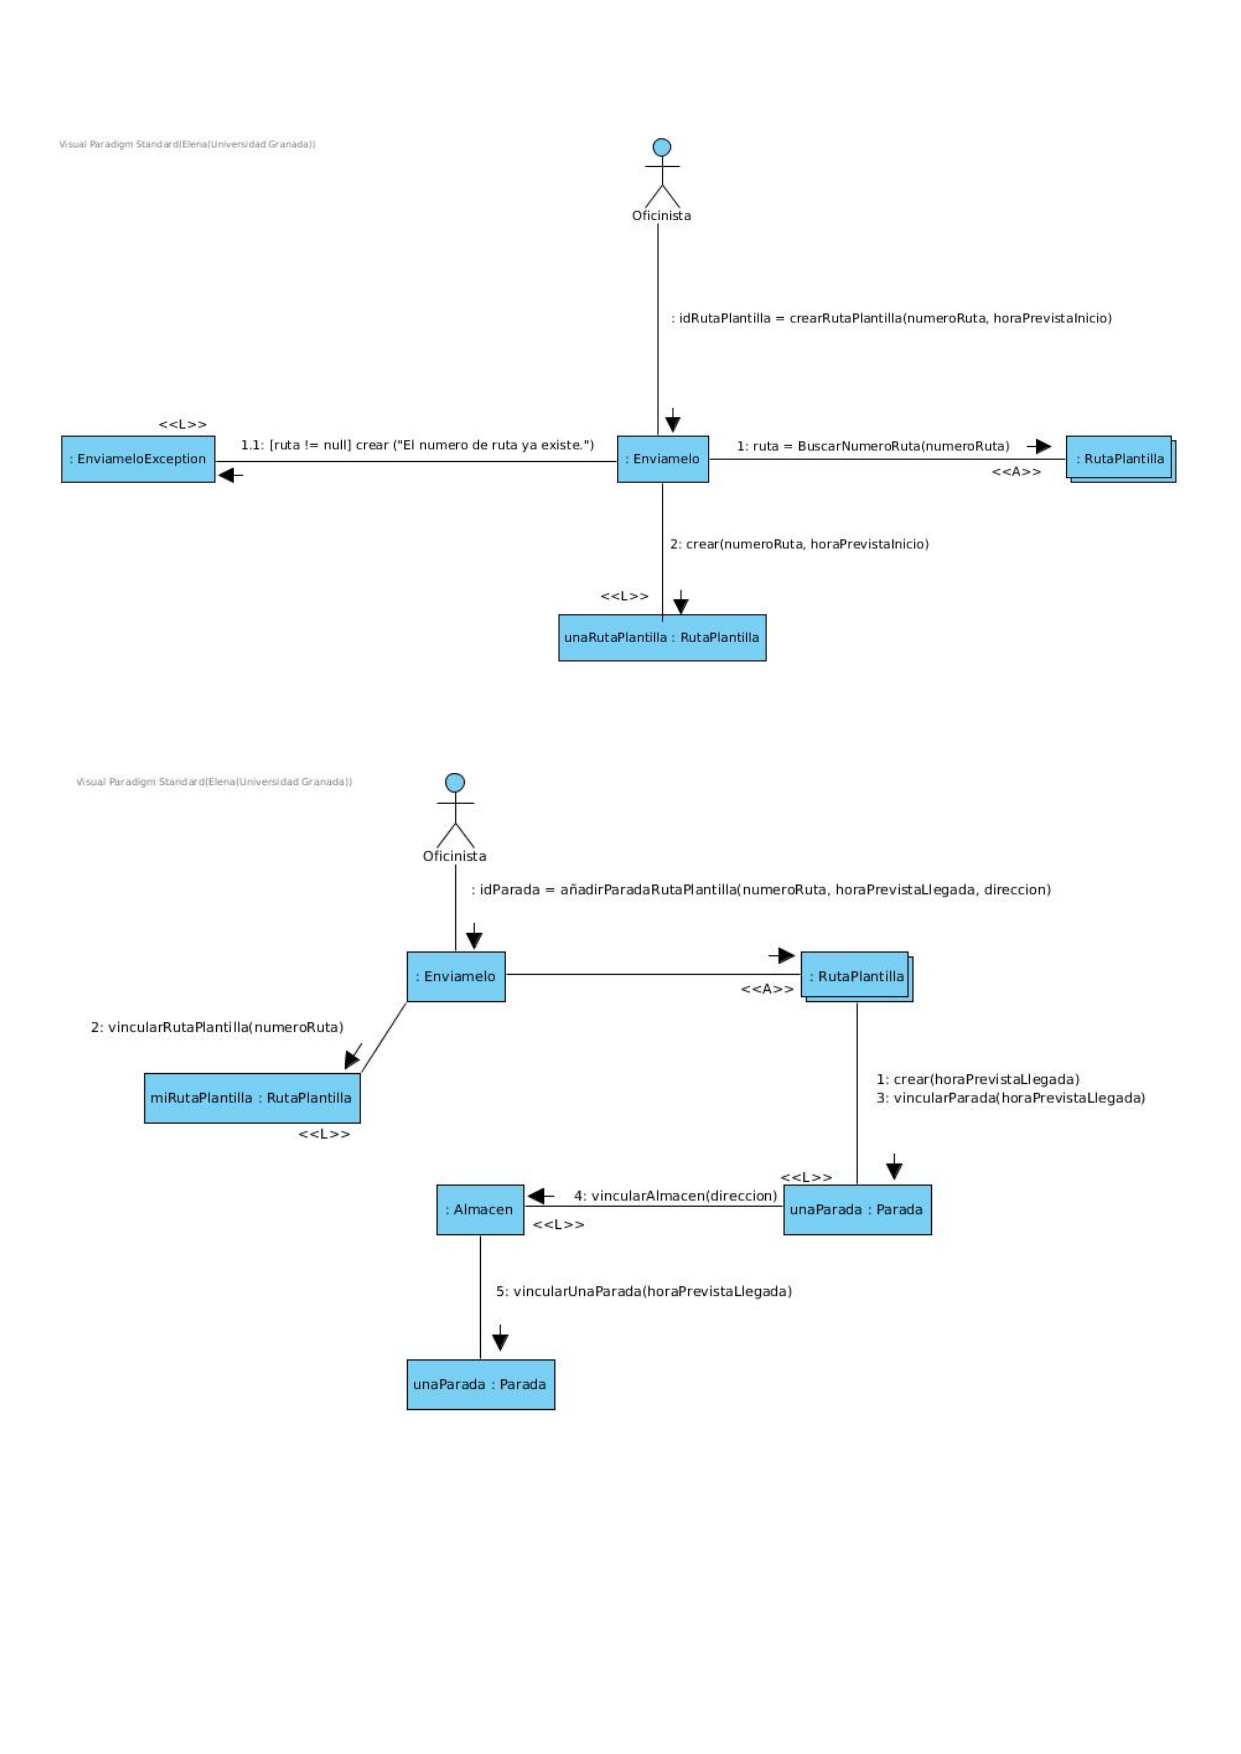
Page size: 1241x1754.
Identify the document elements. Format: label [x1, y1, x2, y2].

picture [76, 773, 1164, 1414]
picture [59, 136, 1180, 665]
